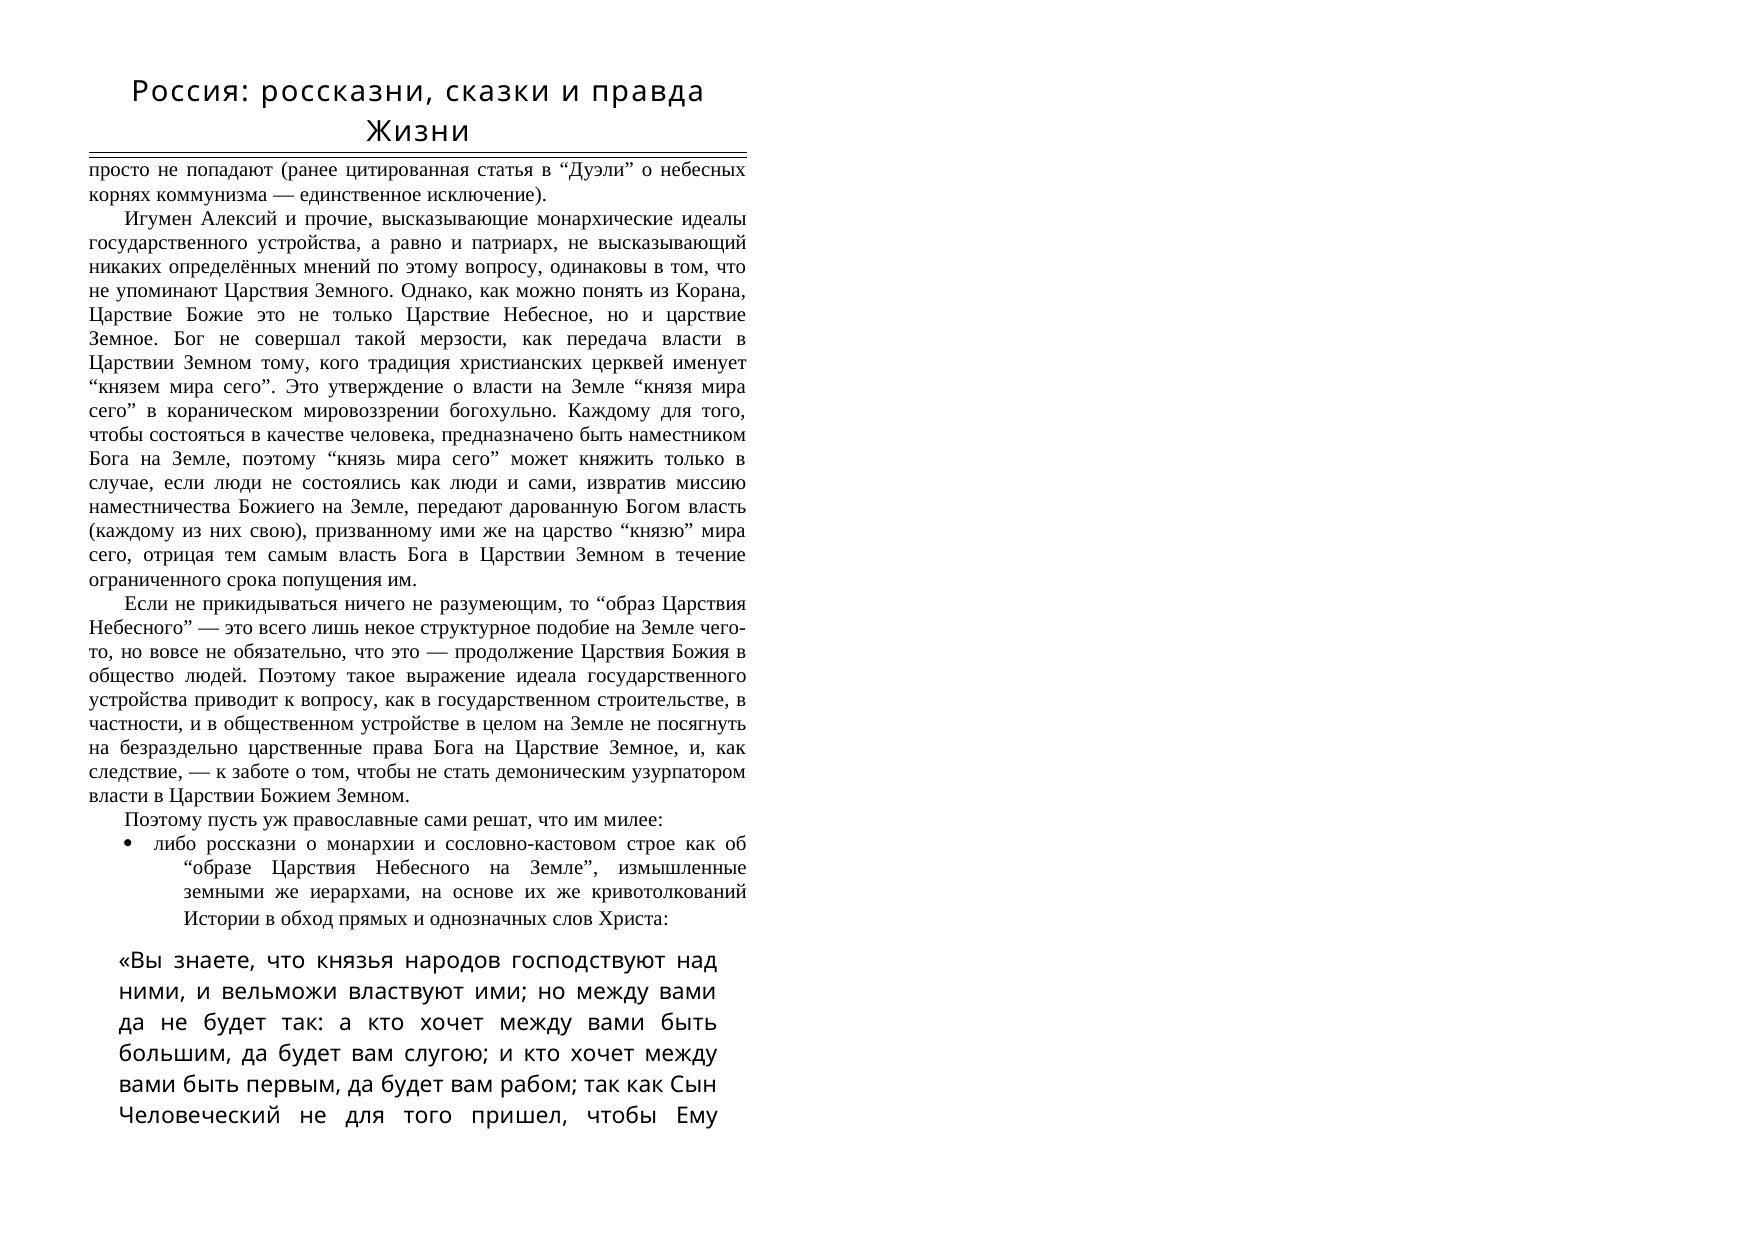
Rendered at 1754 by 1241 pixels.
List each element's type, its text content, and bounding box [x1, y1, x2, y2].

text просто не попадают (ранее цитированная статья в “Дуэли” о небесных корнях коммунизма — единственное исключение). [89, 158, 747, 205]
text Если не прикидываться ничего не разумеющим, то “образ Царствия Небесного” — это всего лишь некое структурное подобие на Земле чего-то, но вовсе не обязательно, что это — продолжение Царствия Божия в общество людей. Поэтому такое выражение идеала государственного устройства приводит к вопросу, как в государственном строительстве, в частности, и в общественном устройстве в целом на Земле не посягнуть на безраздельно царственные права Бога на Царствие Земное, и, как следствие, — к заботе о том, чтобы не стать демоническим узурпатором власти в Царствии Божием Земном. [89, 590, 747, 807]
text Поэтому пусть уж православные сами решат, что им милее: [89, 807, 747, 831]
text Игумен Алексий и прочие, высказывающие монархические идеалы государственного устройства, а равно и патриарх, не высказывающий никаких определённых мнений по этому вопросу, одинаковы в том, что не упоминают Царствия Земного. Однако, как можно понять из Корана, Царствие Божие это не только Царствие Небесное, но и царствие Земное. Бог не совершал такой мерзости, как передача власти в Царствии Земном тому, кого традиция христианских церквей именует “князем мира сего”. Это утверждение о власти на Земле “князя мира сего” в кораническом мировоззрении богохульно. Каждому для того, чтобы состояться в качестве человека, предназначено быть наместником Бога на Земле, поэтому “князь мира сего” может княжить только в случае, если люди не состоялись как люди и сами, извратив миссию наместничества Божиего на Земле, передают дарованную Богом власть (каждому из них свою), призванному ими же на царство “князю” мира сего, отрицая тем самым власть Бога в Царствии Земном в течение ограниченного срока попущения им. [89, 205, 747, 590]
text «Вы знаете, что князья народов господ­ствуют над ними, и вельможи властвуют ими; но между вами да не будет так: а кто хочет между вами быть большим, да будет вам слугою; и кто хочет между вами быть первым, да будет вам рабом; так как Сын Челове­ческий не для того при­шел, чтобы Ему [118, 944, 717, 1131]
list либо россказни о монархии и сословно-кастовом строе как об “образе Царствия Небесного на Земле”, измышленные земными же иерархами, на основе их же кривотолкований Истории в обход прямых и однозначных слов Христа: [124, 831, 747, 932]
